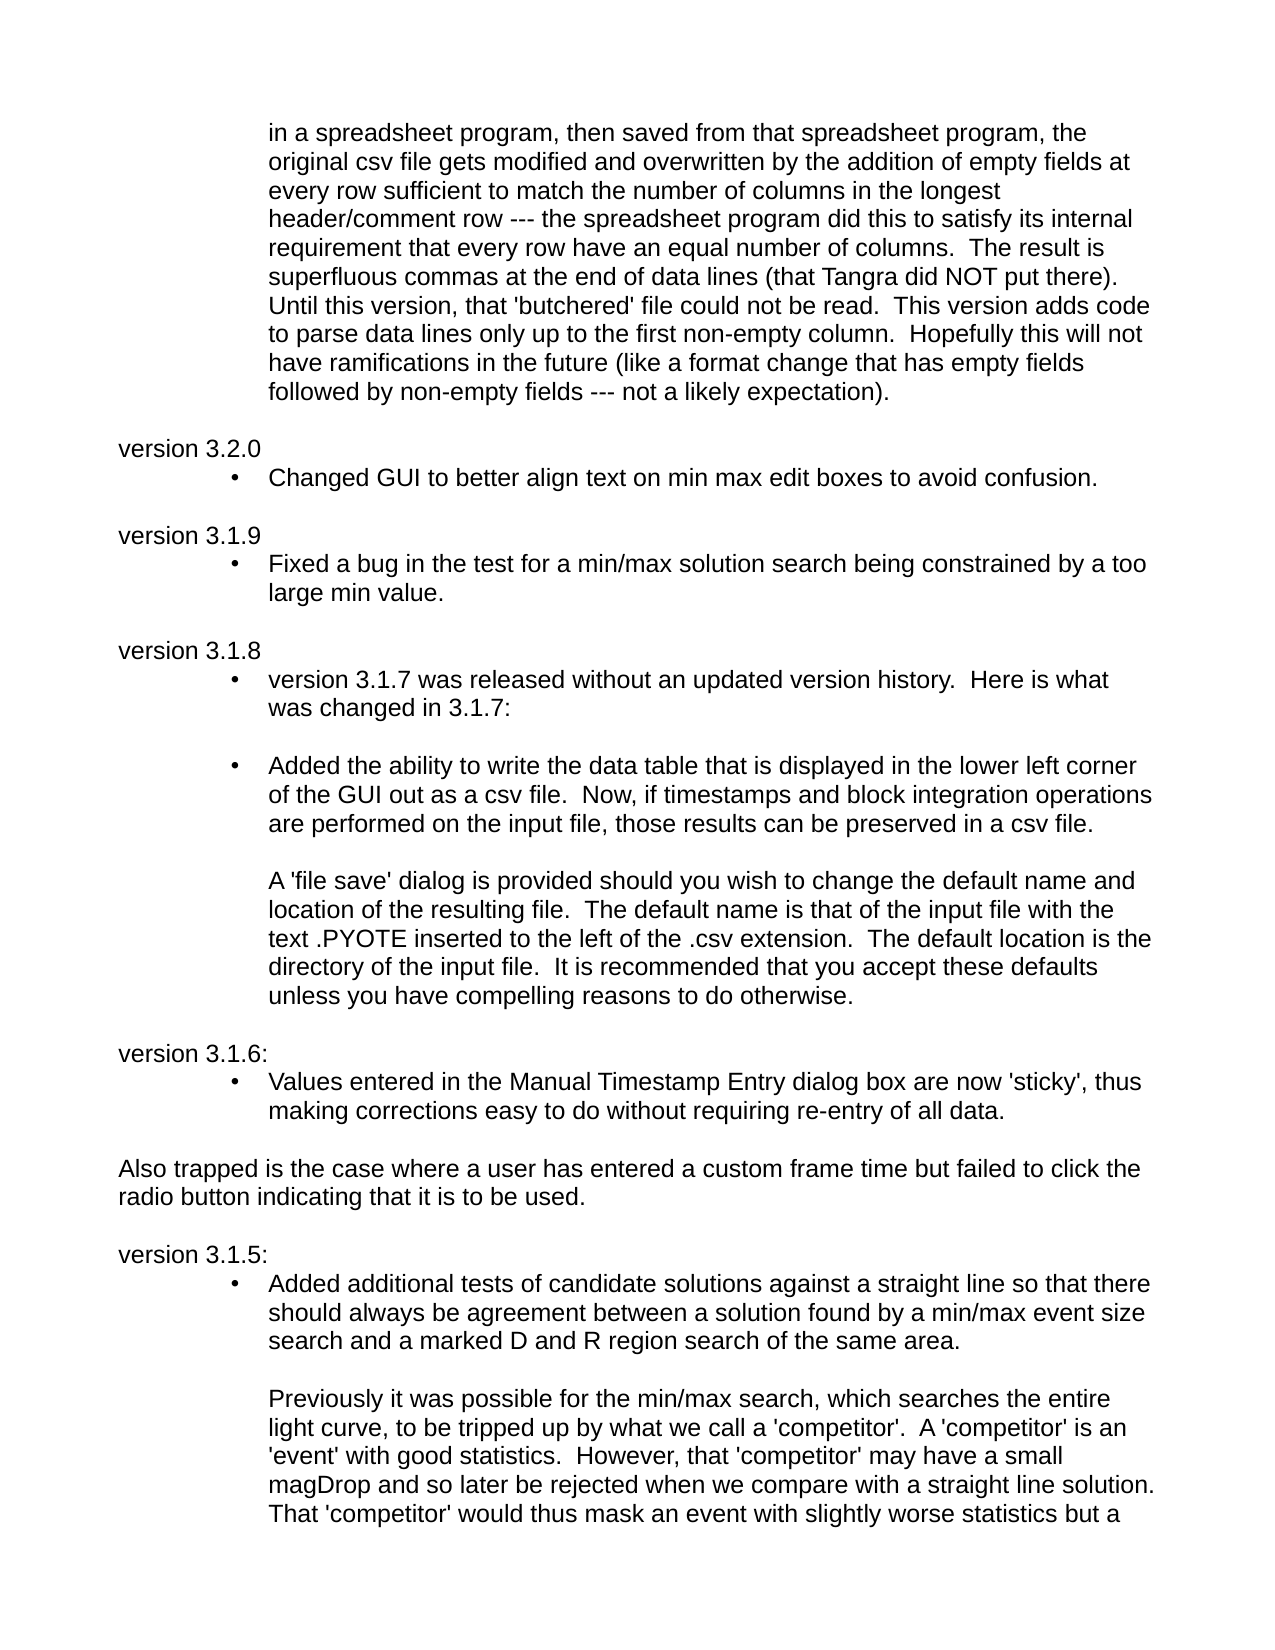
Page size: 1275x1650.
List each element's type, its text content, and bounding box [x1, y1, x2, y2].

text version 3.1.9 [118, 521, 1157, 549]
list Values entered in the Manual Timestamp Entry dialog box are now 'sticky', thus making corrections easy to do without requiring re-entry of all data. [231, 1067, 1157, 1125]
list Added the ability to write the data table that is displayed in the lower left corner of the GUI out as a csv file. Now, if timestamps and block integration operations are performed on the input file, those results can be preserved in a csv file. A 'file save' dialog is provided should you wish to change the default name and location of the resulting file. The default name is that of the input file with the text .PYOTE inserted to the left of the .csv extension. The default location is the directory of the input file. It is recommended that you accept these defaults unless you have compelling reasons to do otherwise. [231, 751, 1157, 1038]
list Changed GUI to better align text on min max edit boxes to avoid confusion. [231, 463, 1157, 521]
text version 3.1.5: [118, 1240, 1157, 1269]
text version 3.1.8 [118, 636, 1157, 664]
text Also trapped is the case where a user has entered a custom frame time but failed to click the radio button indicating that it is to be used. [118, 1125, 1157, 1240]
text version 3.2.0 [118, 434, 1157, 463]
text version 3.1.6: [118, 1038, 1157, 1067]
list version 3.1.7 was released without an updated version history. Here is what was changed in 3.1.7: [231, 664, 1157, 751]
list Added additional tests of candidate solutions against a straight line so that there should always be agreement between a solution found by a min/max event size search and a marked D and R region search of the same area. Previously it was possible for the min/max search, which searches the entire light curve, to be tripped up by what we call a 'competitor'. A 'competitor' is an 'event' with good statistics. However, that 'competitor' may have a small magDrop and so later be rejected when we compare with a straight line solution. That 'competitor' would thus mask an event with slightly worse statistics but a [231, 1269, 1157, 1527]
list Fixed a bug in the test for a min/max solution search being constrained by a too large min value. [231, 549, 1157, 636]
list in a spreadsheet program, then saved from that spreadsheet program, the original csv file gets modified and overwritten by the addition of empty fields at every row sufficient to match the number of columns in the longest header/comment row --- the spreadsheet program did this to satisfy its internal requirement that every row have an equal number of columns. The result is superfluous commas at the end of data lines (that Tangra did NOT put there). Until this version, that 'butchered' file could not be read. This version adds code to parse data lines only up to the first non-empty column. Hopefully this will not have ramifications in the future (like a format change that has empty fields followed by non-empty fields --- not a likely expectation). [231, 118, 1157, 434]
